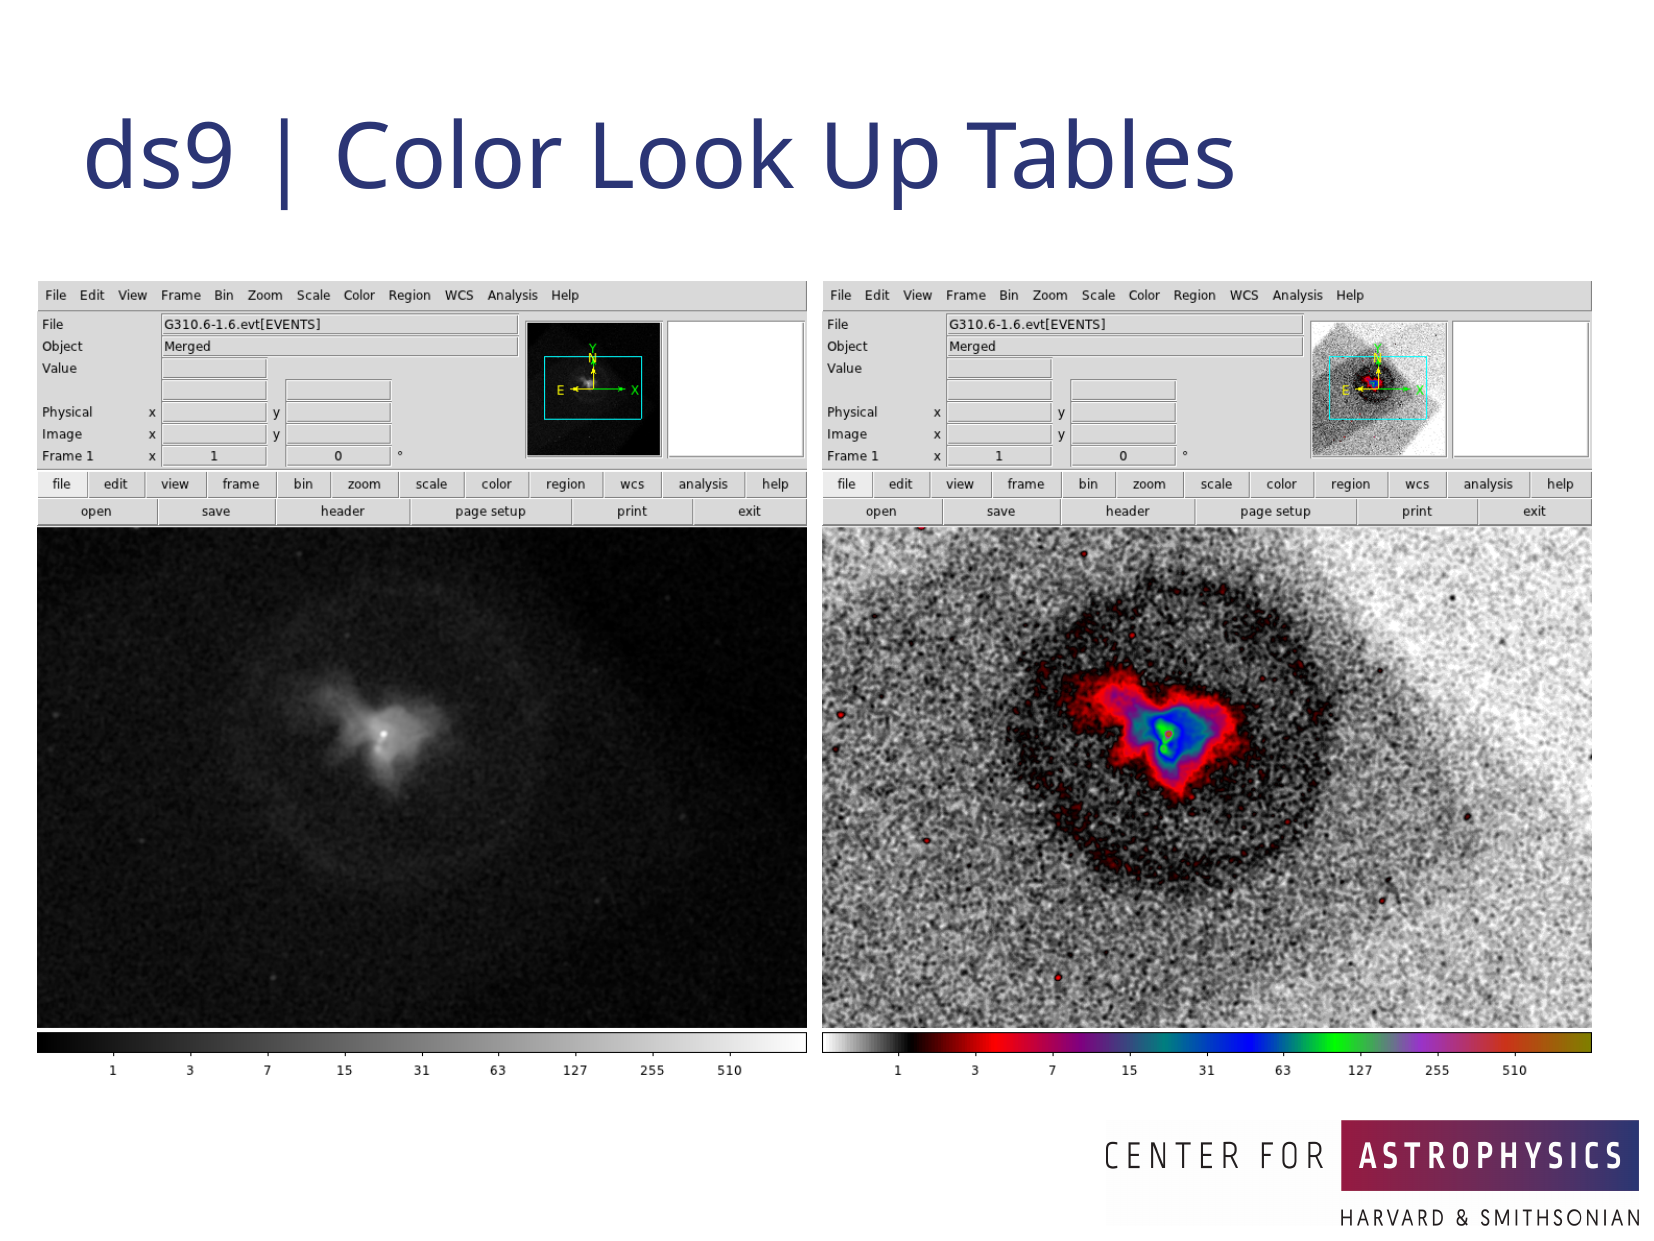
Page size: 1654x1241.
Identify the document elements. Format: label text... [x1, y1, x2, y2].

picture [1106, 1120, 1639, 1226]
picture [37, 280, 807, 1077]
title ds9 | Color Look Up Tables [82, 49, 1571, 257]
picture [822, 280, 1592, 1077]
